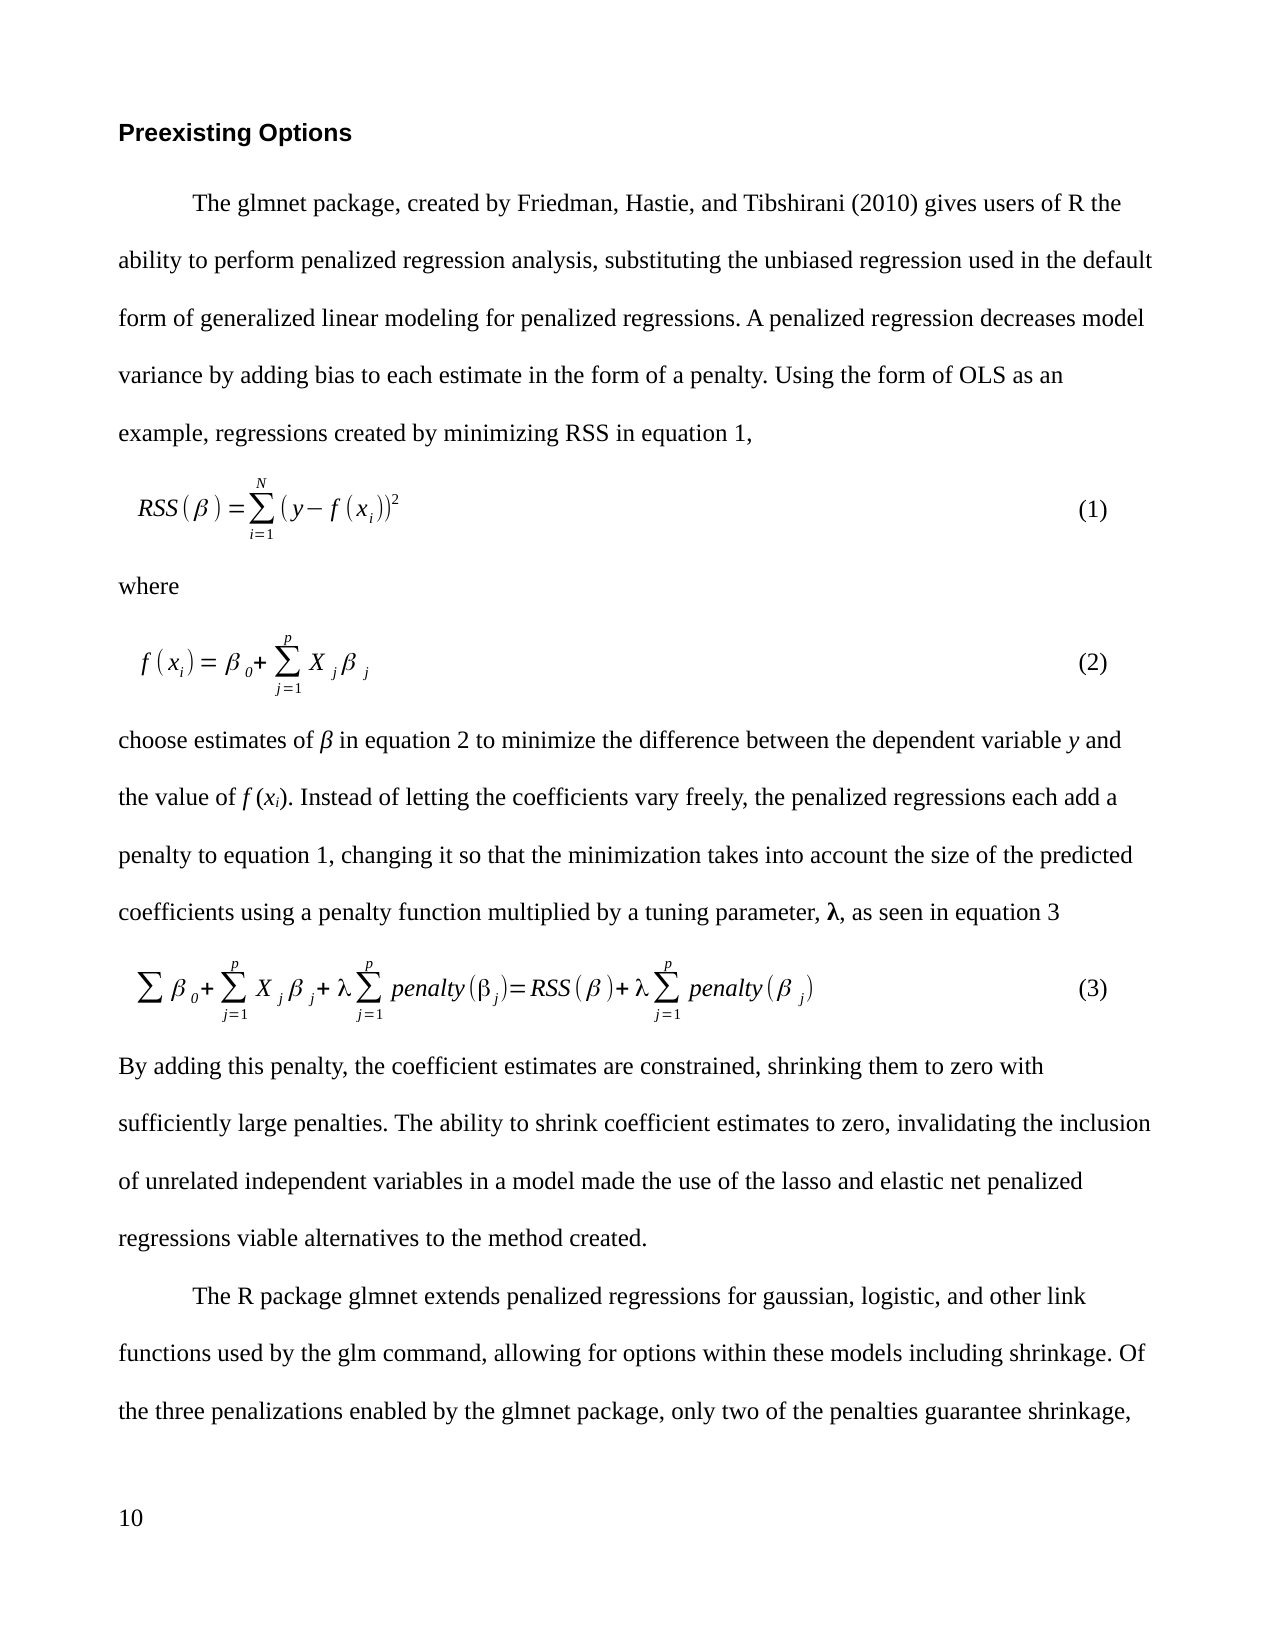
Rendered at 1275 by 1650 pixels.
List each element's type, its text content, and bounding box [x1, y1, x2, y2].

text (3) [118, 955, 1157, 1022]
text The R package glmnet extends penalized regressions for gaussian, logistic, and other link functions used by the glm command, allowing for options within these models including shrinkage. Of the three penalizations enabled by the glmnet package, only two of the penalties guarantee shrinkage, [118, 1281, 1157, 1424]
text where [118, 571, 1157, 600]
subtitle Preexisting Options [118, 118, 1157, 147]
text The glmnet package, created by Friedman, Hastie, and Tibshirani (2010) gives users of R the ability to perform penalized regression analysis, substituting the unbiased regression used in the default form of generalized linear modeling for penalized regressions. A penalized regression decreases model variance by adding bias to each estimate in the form of a penalty. Using the form of OLS as an example, regressions created by minimizing RSS in equation 1, [118, 188, 1157, 446]
text By adding this penalty, the coefficient estimates are constrained, shrinking them to zero with sufficiently large penalties. The ability to shrink coefficient estimates to zero, invalidating the inclusion of unrelated independent variables in a model made the use of the lasso and elastic net penalized regressions viable alternatives to the method created. [118, 1051, 1157, 1252]
text choose estimates of β in equation 2 to minimize the difference between the dependent variable y and the value of f (xi). Instead of letting the coefficients vary freely, the penalized regressions each add a penalty to equation 1, changing it so that the minimization takes into account the size of the predicted coefficients using a penalty function multiplied by a tuning parameter, λ, as seen in equation 3 [118, 725, 1157, 926]
text (2) [118, 629, 1157, 696]
text (1) [118, 475, 1157, 542]
